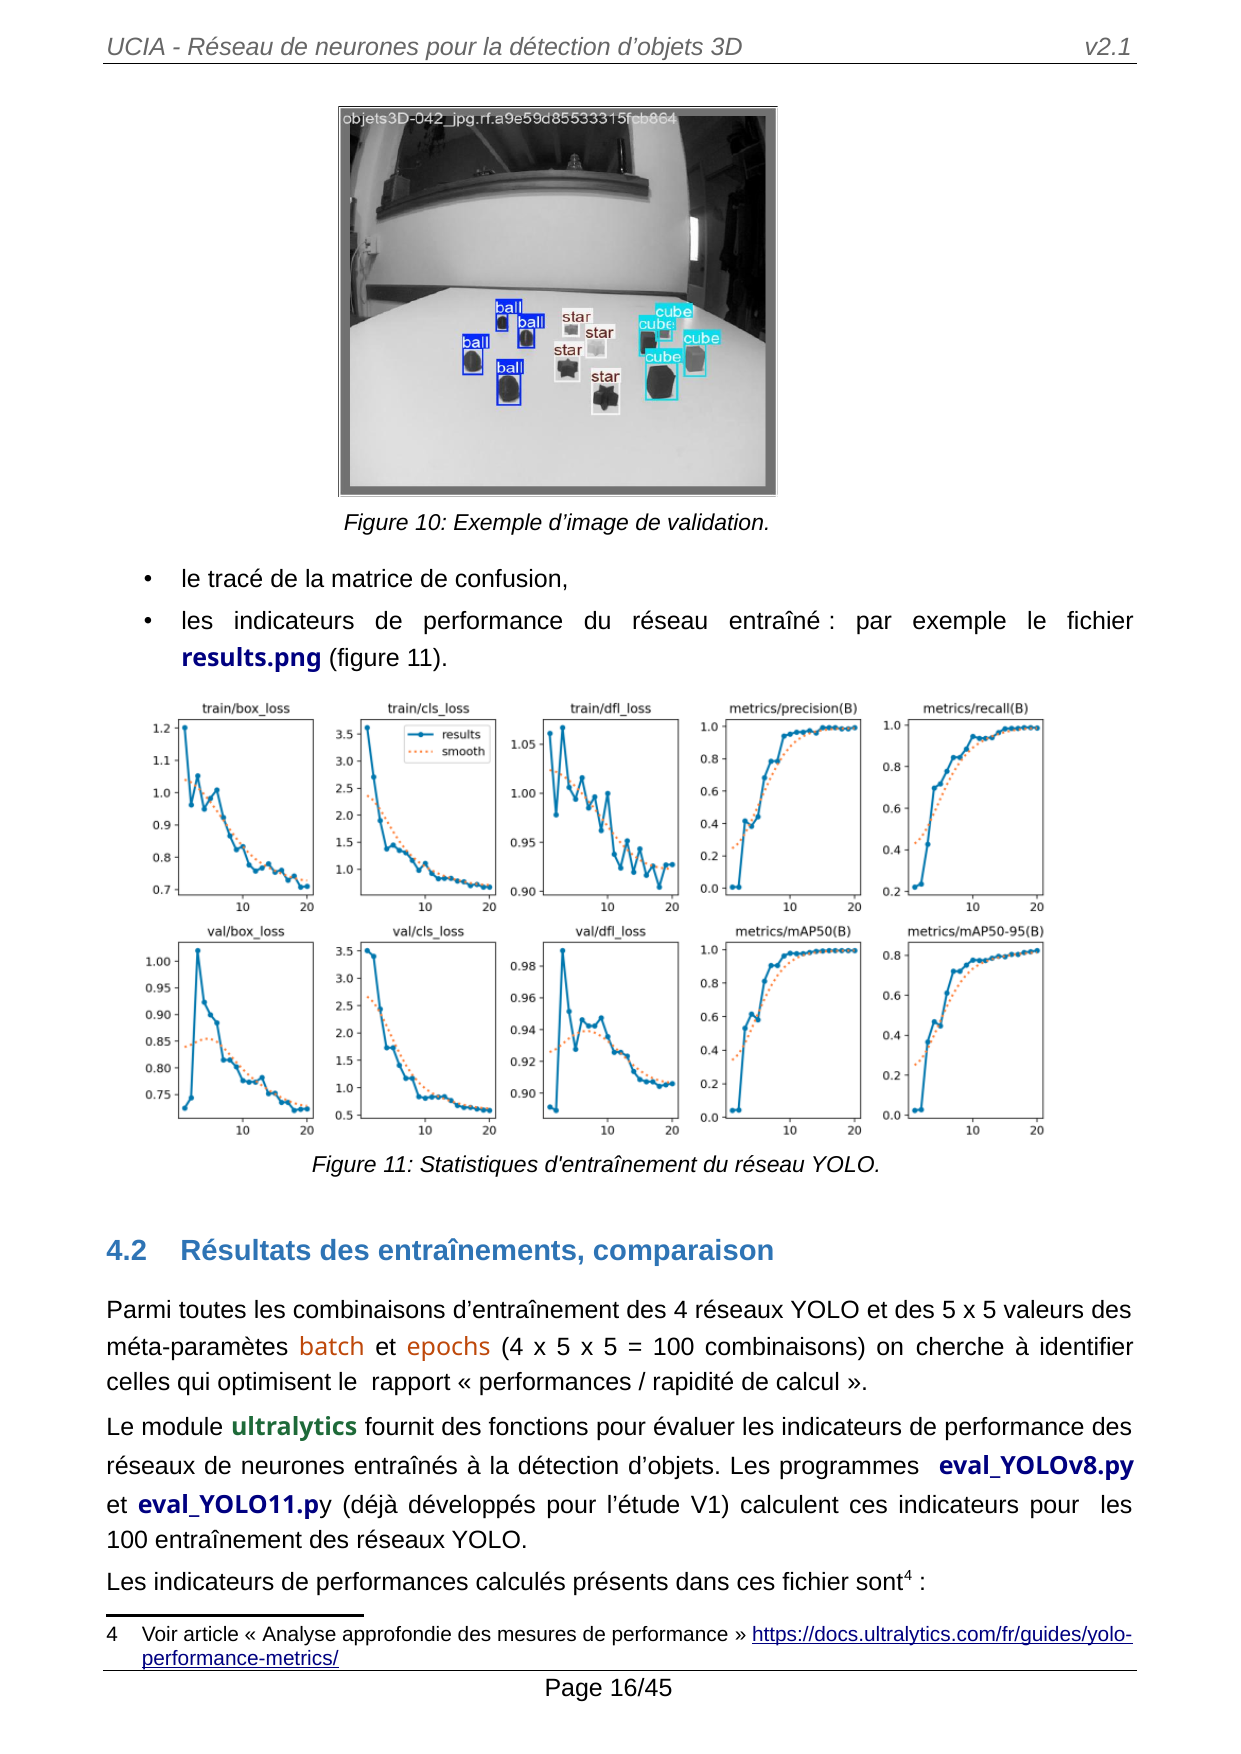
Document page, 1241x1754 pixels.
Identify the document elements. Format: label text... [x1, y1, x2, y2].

subtitle Résultats des entraînements, comparaison [106, 1232, 1134, 1266]
picture [338, 106, 778, 497]
text Le module ultralytics fournit des fonctions pour évaluer les indicateurs de performance des réseaux de neurones entraînés à la détection d’objets. Les programmes eval_YOLOv8.py et eval_YOLO11.py (déjà développés pour l’étude V1) calculent ces indicateurs pour les 100 entraînement des réseaux YOLO. [106, 1409, 1134, 1554]
text Figure 11: Statistiques d'entraînement du réseau YOLO. [112, 1139, 1082, 1177]
list le tracé de la matrice de confusion, [144, 564, 1134, 593]
text Voir article « Analyse approfondie des mesures de performance » https://docs.ultralytics.com/fr/guides/yolo-performance-metrics/ [106, 1622, 1134, 1669]
text Les indicateurs de performances calculés présents dans ces fichier sont : [106, 1567, 1134, 1596]
text Figure 10: Exemple d’image de validation. [106, 509, 1010, 535]
list les indicateurs de performance du réseau entraîné : par exemple le fichier results.png (figure 11). [144, 606, 1134, 674]
text Parmi toutes les combinaisons d’entraînement des 4 réseaux YOLO et des 5 x 5 valeurs des méta-paramètes batch et epochs (4 x 5 x 5 = 100 combinaisons) on cherche à identifier celles qui optimisent le rapport « performances / rapidité de calcul ». [106, 1295, 1134, 1396]
picture [141, 700, 1054, 1139]
